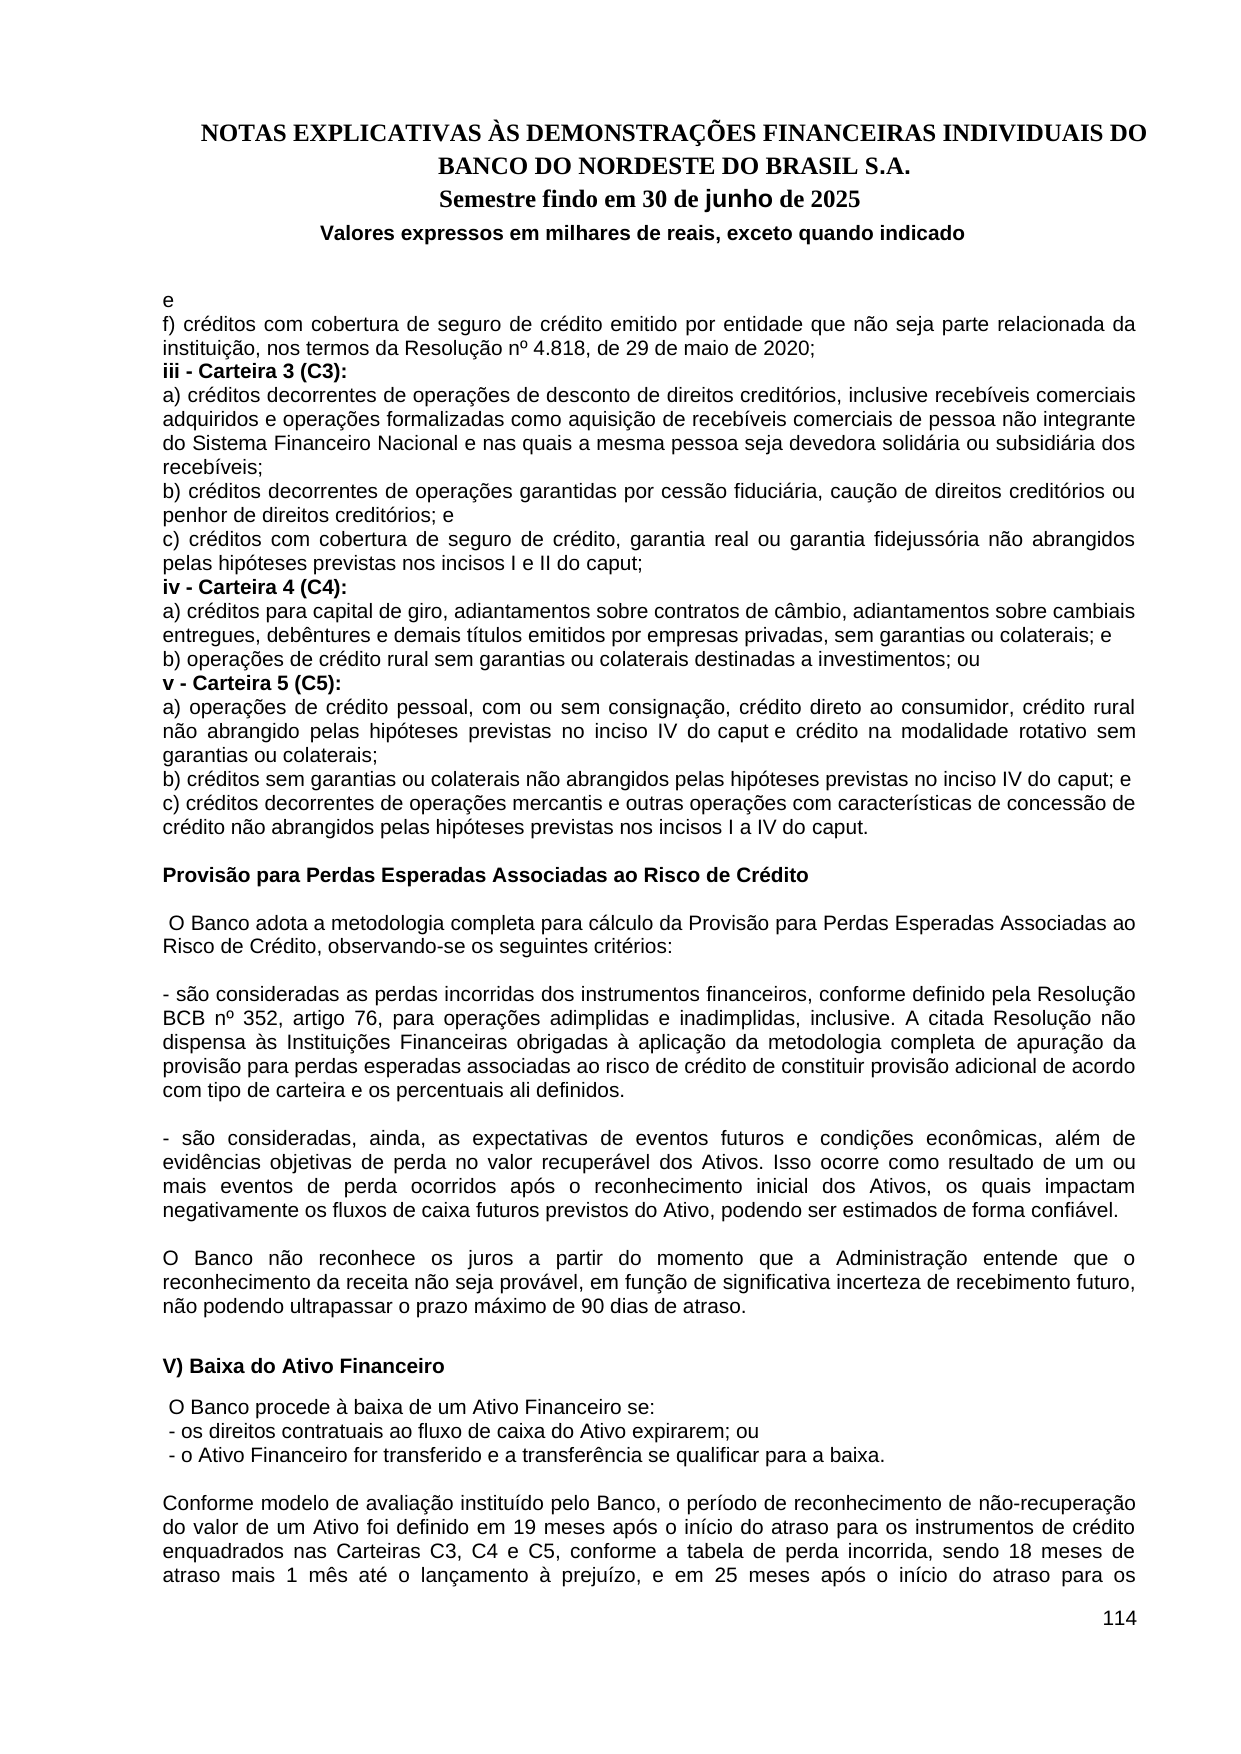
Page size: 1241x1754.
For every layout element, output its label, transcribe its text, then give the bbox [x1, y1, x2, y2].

text - são consideradas, ainda, as expectativas de eventos futuros e condições econômicas, além de evidências objetivas de perda no valor recuperável dos Ativos. Isso ocorre como resultado de um ou mais eventos de perda ocorridos após o reconhecimento inicial dos Ativos, os quais impactam negativamente os fluxos de caixa futuros previstos do Ativo, podendo ser estimados de forma confiável. [162, 1126, 1137, 1222]
text - são consideradas as perdas incorridas dos instrumentos financeiros, conforme definido pela Resolução BCB nº 352, artigo 76, para operações adimplidas e inadimplidas, inclusive. A citada Resolução não dispensa às Instituições Financeiras obrigadas à aplicação da metodologia completa de apuração da provisão para perdas esperadas associadas ao risco de crédito de constituir provisão adicional de acordo com tipo de carteira e os percentuais ali definidos. [162, 982, 1137, 1102]
text - os direitos contratuais ao fluxo de caixa do Ativo expirarem; ou [162, 1419, 1137, 1443]
text Provisão para Perdas Esperadas Associadas ao Risco de Crédito [162, 862, 1137, 886]
text f) créditos com cobertura de seguro de crédito emitido por entidade que não seja parte relacionada da instituição, nos termos da Resolução nº 4.818, de 29 de maio de 2020; [162, 311, 1137, 359]
text a) operações de crédito pessoal, com ou sem consignação, crédito direto ao consumidor, crédito rural não abrangido pelas hipóteses previstas no inciso IV do caput e crédito na modalidade rotativo sem garantias ou colaterais; [162, 695, 1137, 767]
text iv - Carteira 4 (C4): [162, 575, 1137, 599]
text O Banco não reconhece os juros a partir do momento que a Administração entende que o reconhecimento da receita não seja provável, em função de significativa incerteza de recebimento futuro, não podendo ultrapassar o prazo máximo de 90 dias de atraso. [162, 1246, 1137, 1318]
text b) operações de crédito rural sem garantias ou colaterais destinadas a investimentos; ou [162, 647, 1137, 671]
text - o Ativo Financeiro for transferido e a transferência se qualificar para a baixa. [162, 1443, 1137, 1467]
text O Banco adota a metodologia completa para cálculo da Provisão para Perdas Esperadas Associadas ao Risco de Crédito, observando-se os seguintes critérios: [162, 910, 1137, 958]
text b) créditos sem garantias ou colaterais não abrangidos pelas hipóteses previstas no inciso IV do caput; e [162, 767, 1137, 791]
text Conforme modelo de avaliação instituído pelo Banco, o período de reconhecimento de não-recuperação do valor de um Ativo foi definido em 19 meses após o início do atraso para os instrumentos de crédito enquadrados nas Carteiras C3, C4 e C5, conforme a tabela de perda incorrida, sendo 18 meses de atraso mais 1 mês até o lançamento à prejuízo, e em 25 meses após o início do atraso para os [162, 1491, 1137, 1586]
text iii - Carteira 3 (C3): [162, 359, 1137, 383]
text v - Carteira 5 (C5): [162, 671, 1137, 695]
text c) créditos decorrentes de operações mercantis e outras operações com características de concessão de crédito não abrangidos pelas hipóteses previstas nos incisos I a IV do caput. [162, 791, 1137, 838]
text e [162, 287, 1137, 311]
text a) créditos decorrentes de operações de desconto de direitos creditórios, inclusive recebíveis comerciais adquiridos e operações formalizadas como aquisição de recebíveis comerciais de pessoa não integrante do Sistema Financeiro Nacional e nas quais a mesma pessoa seja devedora solidária ou subsidiária dos recebíveis; [162, 383, 1137, 479]
text c) créditos com cobertura de seguro de crédito, garantia real ou garantia fidejussória não abrangidos pelas hipóteses previstas nos incisos I e II do caput; [162, 527, 1137, 575]
text a) créditos para capital de giro, adiantamentos sobre contratos de câmbio, adiantamentos sobre cambiais entregues, debêntures e demais títulos emitidos por empresas privadas, sem garantias ou colaterais; e [162, 599, 1137, 647]
text O Banco procede à baixa de um Ativo Financeiro se: [162, 1395, 1137, 1419]
text b) créditos decorrentes de operações garantidas por cessão fiduciária, caução de direitos creditórios ou penhor de direitos creditórios; e [162, 479, 1137, 527]
text V) Baixa do Ativo Financeiro [162, 1354, 1137, 1378]
